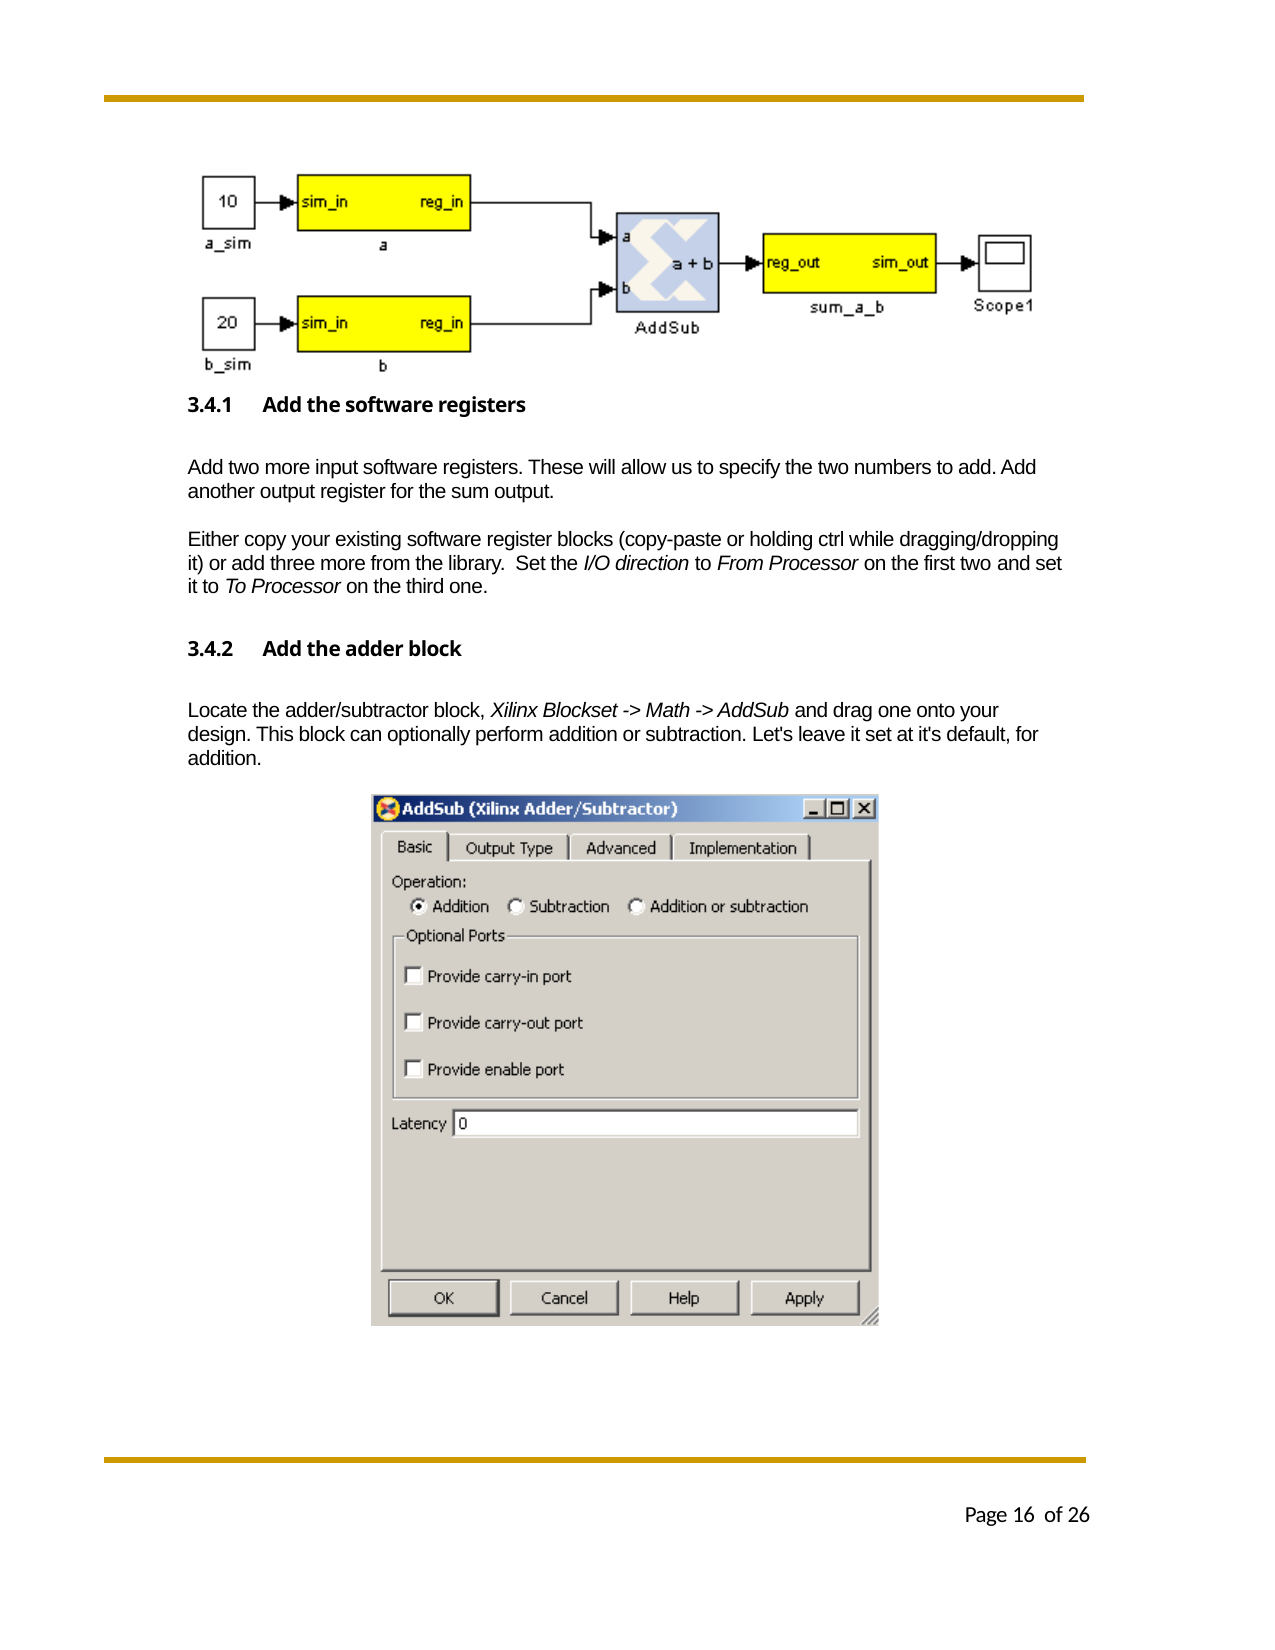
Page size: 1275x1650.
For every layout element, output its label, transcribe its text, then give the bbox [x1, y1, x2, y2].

text Add two more input software registers. These will allow us to specify the two numbers to add. Add another output register for the sum output. [187, 454, 1062, 502]
text Either copy your existing software register blocks (copy-paste or holding ctrl while dragging/dropping it) or add three more from the library. Set the I/O direction to From Processor on the first two and set it to To Processor on the third one. [187, 526, 1062, 598]
picture [187, 159, 1063, 391]
text Locate the adder/subtractor block, Xilinx Blockset -> Math -> AddSub and drag one onto your design. This block can optionally perform addition or subtraction. Let's leave it set at it's default, for addition. [187, 698, 1062, 770]
subtitle [187, 155, 1062, 159]
picture [371, 794, 879, 1326]
subtitle Add the adder block [187, 634, 1062, 662]
subtitle Add the software registers [187, 391, 1062, 419]
